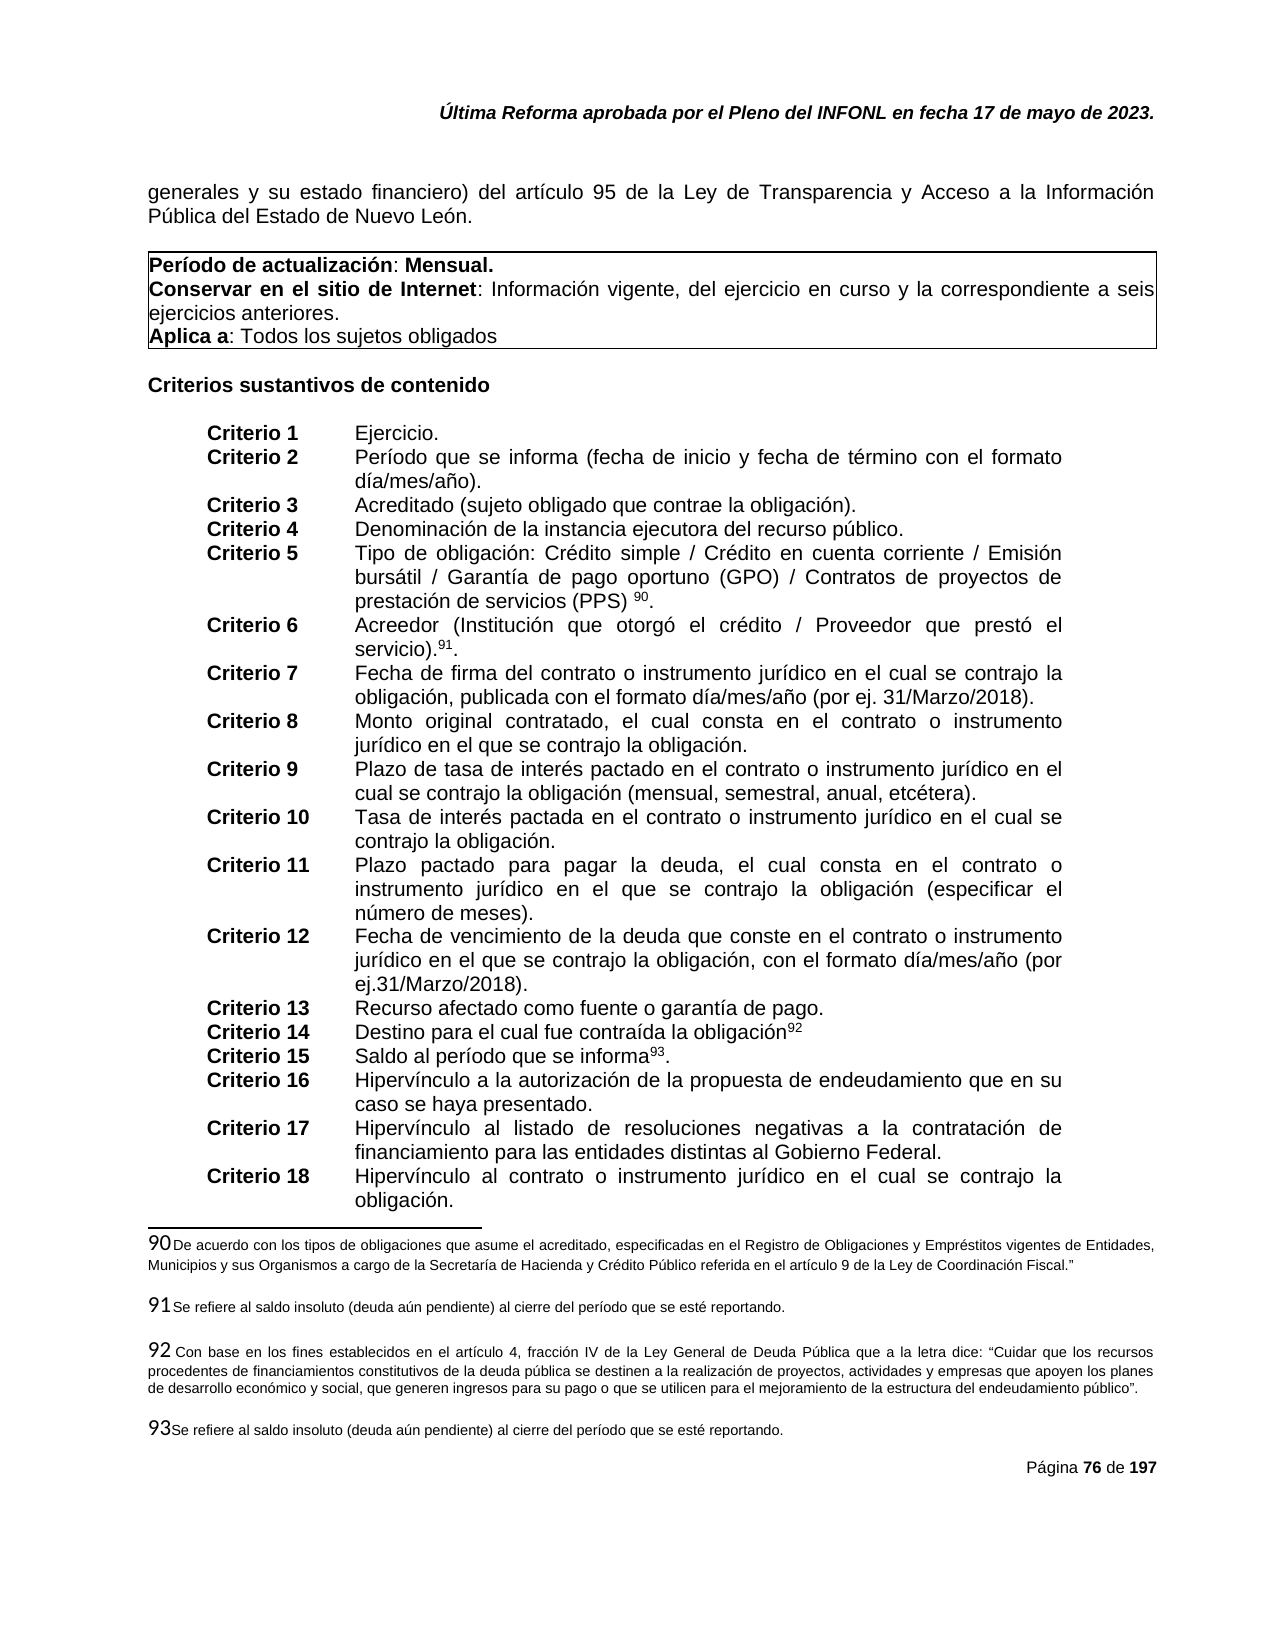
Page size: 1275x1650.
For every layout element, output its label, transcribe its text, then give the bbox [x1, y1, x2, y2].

text Criterio 1 Ejercicio. [207, 421, 1063, 445]
text Criterio 16 Hipervínculo a la autorización de la propuesta de endeudamiento que en su caso se haya presentado. [207, 1068, 1063, 1116]
text Criterio 6 Acreedor (Institución que otorgó el crédito / Proveedor que prestó el servicio).. [207, 613, 1063, 661]
text Criterio 7 Fecha de firma del contrato o instrumento jurídico en el cual se contrajo la obligación, publicada con el formato día/mes/año (por ej. 31/Marzo/2018). [207, 661, 1063, 709]
text Aplica a: Todos los sujetos obligados [149, 323, 1156, 348]
text Con base en los fines establecidos en el artículo 4, fracción IV de la Ley General de Deuda Pública que a la letra dice: “Cuidar que los recursos procedentes de financiamientos constitutivos de la deuda pública se destinen a la realización de proyectos, actividades y empresas que apoyen los planes de desarrollo económico y social, que generen ingresos para su pago o que se utilicen para el mejoramiento de la estructura del endeudamiento público”. [148, 1335, 1157, 1396]
text Se refiere al saldo insoluto (deuda aún pendiente) al cierre del período que se esté reportando. [148, 1290, 1157, 1318]
text Criterio 10 Tasa de interés pactada en el contrato o instrumento jurídico en el cual se contrajo la obligación. [207, 804, 1063, 852]
text Criterio 3 Acreditado (sujeto obligado que contrae la obligación). [207, 493, 1063, 517]
text Criterio 13 Recurso afectado como fuente o garantía de pago. [207, 996, 1063, 1020]
text Criterio 2 Período que se informa (fecha de inicio y fecha de término con el formato día/mes/año). [207, 445, 1063, 493]
text Criterio 4 Denominación de la instancia ejecutora del recurso público. [207, 517, 1063, 541]
text Criterio 9 Plazo de tasa de interés pactado en el contrato o instrumento jurídico en el cual se contrajo la obligación (mensual, semestral, anual, etcétera). [207, 757, 1063, 804]
text Criterio 5 Tipo de obligación: Crédito simple / Crédito en cuenta corriente / Emisión bursátil / Garantía de pago oportuno (GPO) / Contratos de proyectos de prestación de servicios (PPS) . [207, 541, 1063, 613]
text Conservar en el sitio de Internet: Información vigente, del ejercicio en curso y la correspondiente a seis ejercicios anteriores. [149, 275, 1156, 323]
text Criterio 18 Hipervínculo al contrato o instrumento jurídico en el cual se contrajo la obligación. [207, 1164, 1063, 1212]
text generales y su estado financiero) del artículo 95 de la Ley de Transparencia y Acceso a la Información Pública del Estado de Nuevo León. [148, 179, 1157, 227]
text Se refiere al saldo insoluto (deuda aún pendiente) al cierre del período que se esté reportando. [148, 1413, 1157, 1441]
text Criterio 12 Fecha de vencimiento de la deuda que conste en el contrato o instrumento jurídico en el que se contrajo la obligación, con el formato día/mes/año (por ej.31/Marzo/2018). [207, 924, 1063, 996]
text Criterios sustantivos de contenido [148, 373, 1068, 397]
text Criterio 14 Destino para el cual fue contraída la obligación [207, 1020, 1063, 1044]
text Criterio 11 Plazo pactado para pagar la deuda, el cual consta en el contrato o instrumento jurídico en el que se contrajo la obligación (especificar el número de meses). [207, 852, 1063, 924]
text Criterio 17 Hipervínculo al listado de resoluciones negativas a la contratación de financiamiento para las entidades distintas al Gobierno Federal. [207, 1116, 1063, 1164]
text Criterio 15 Saldo al período que se informa. [207, 1044, 1063, 1068]
text De acuerdo con los tipos de obligaciones que asume el acreditado, especificadas en el Registro de Obligaciones y Empréstitos vigentes de Entidades, Municipios y sus Organismos a cargo de la Secretaría de Hacienda y Crédito Público referida en el artículo 9 de la Ley de Coordinación Fiscal.” [148, 1228, 1157, 1273]
text Criterio 8 Monto original contratado, el cual consta en el contrato o instrumento jurídico en el que se contrajo la obligación. [207, 709, 1063, 757]
text Período de actualización: Mensual. [149, 253, 1156, 275]
